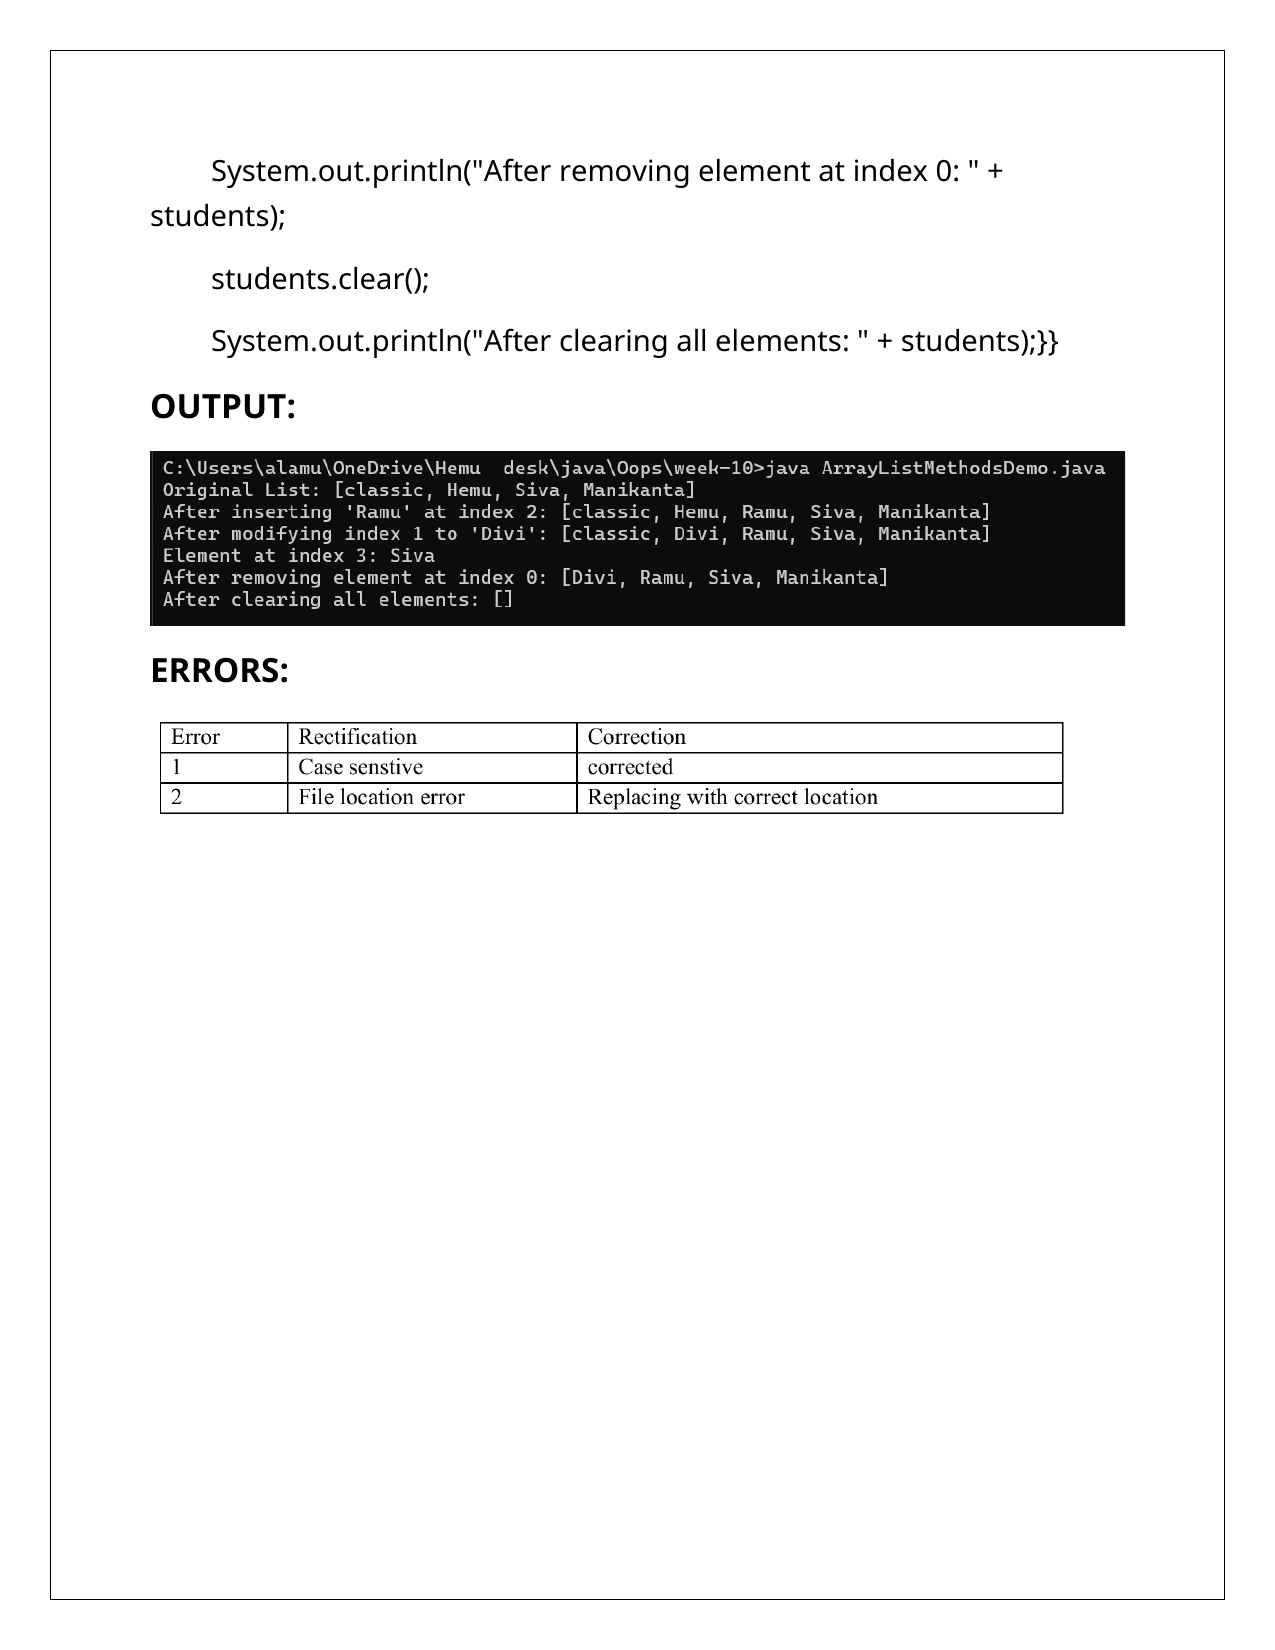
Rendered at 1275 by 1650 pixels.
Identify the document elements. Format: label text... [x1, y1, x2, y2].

text System.out.println("After clearing all elements: " + students);}} [150, 320, 1125, 360]
text OUTPUT: [150, 382, 1125, 428]
text ERRORS: [150, 647, 1125, 692]
text System.out.println("After removing element at index 0: " + students); [150, 150, 1125, 235]
text students.clear(); [150, 258, 1125, 298]
